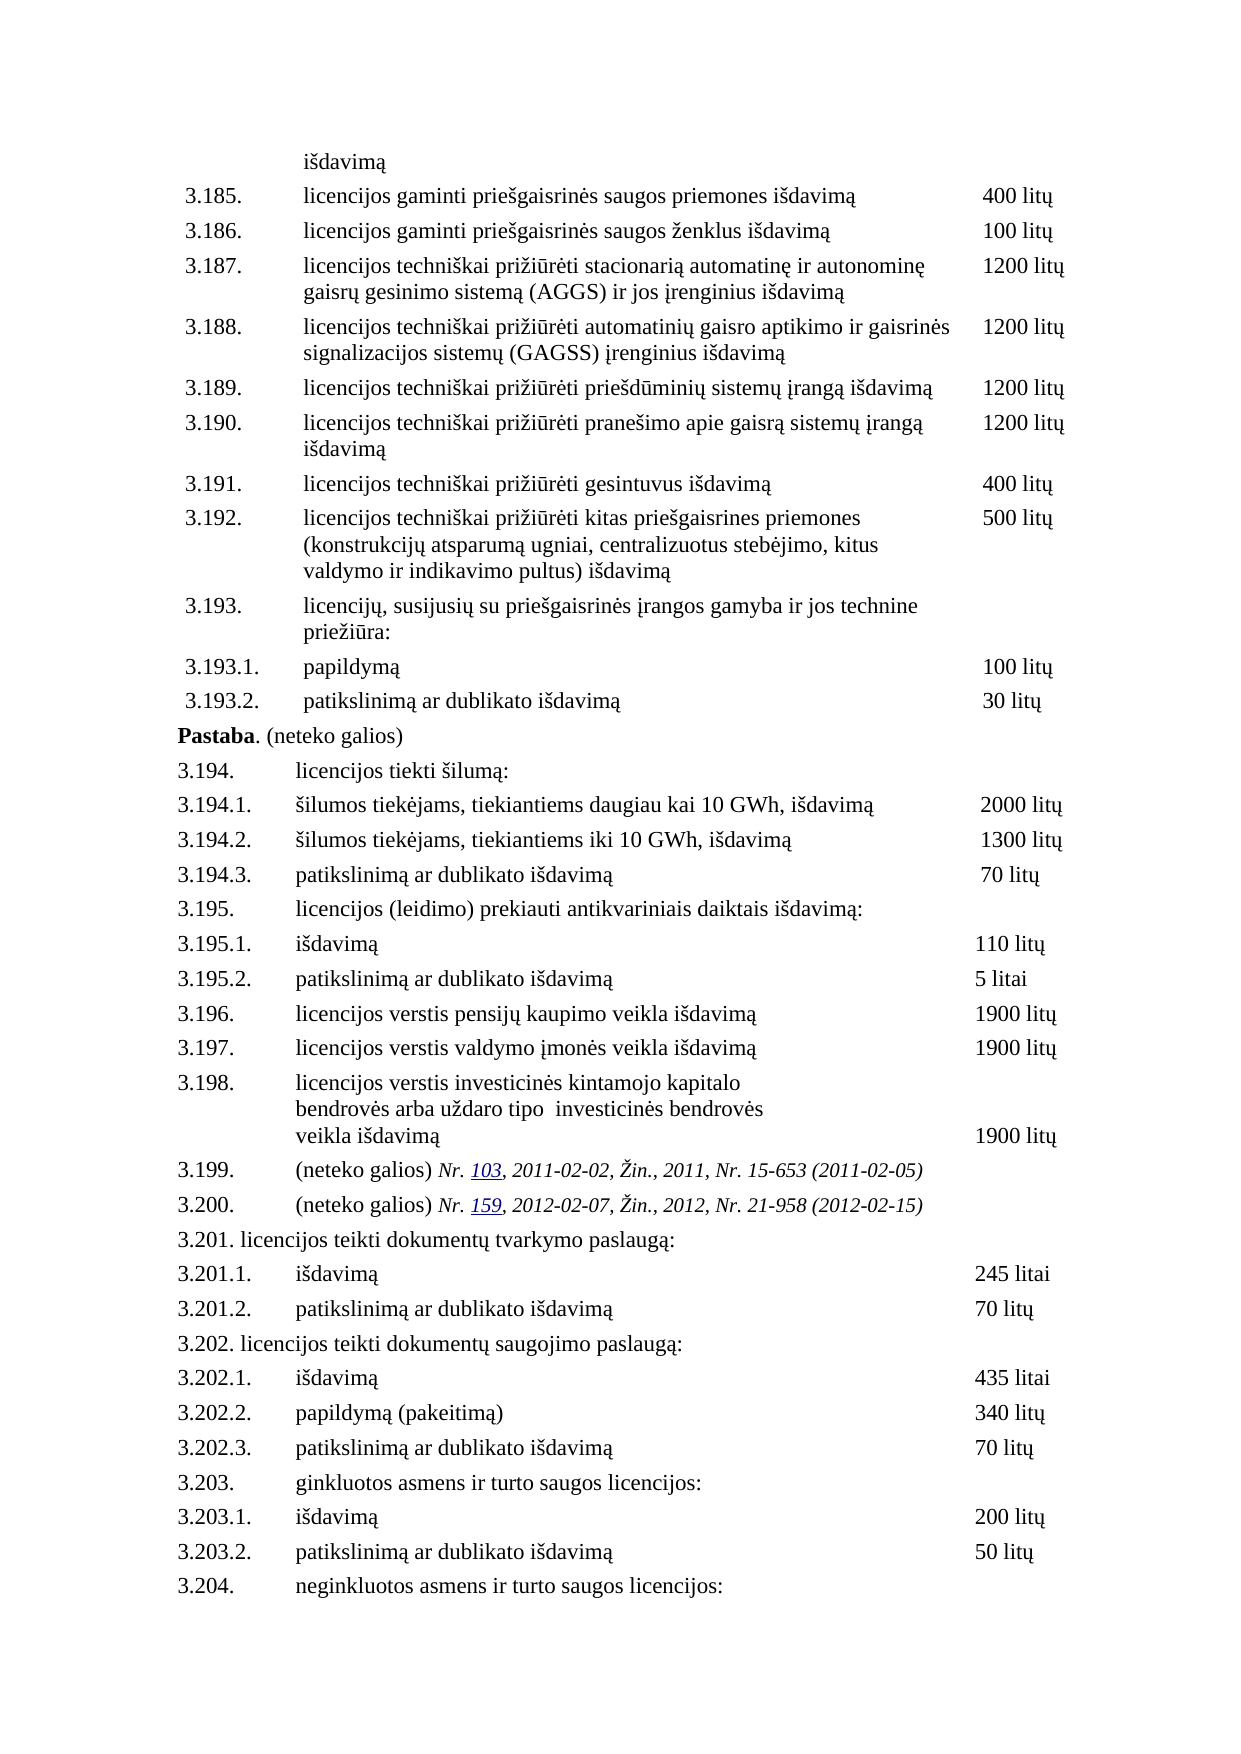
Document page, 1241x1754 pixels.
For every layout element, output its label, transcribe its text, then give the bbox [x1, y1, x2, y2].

text 3.195. licencijos (leidimo) prekiauti antikvariniais daiktais išdavimą: [177, 896, 1122, 922]
table_cell licencijos gaminti priešgaisrinės saugos ženklus išdavimą [292, 217, 971, 252]
text 3.201.1. išdavimą 245 litai [177, 1260, 1122, 1287]
text 3.194.2. šilumos tiekėjams, tiekiantiems iki 10 GWh, išdavimą 1300 litų [177, 826, 1122, 852]
table_cell 100 litų [971, 653, 1144, 687]
table_cell 3.187. [174, 252, 292, 313]
table_cell 100 litų [971, 217, 1144, 252]
text 3.194.3. patikslinimą ar dublikato išdavimą 70 litų [177, 861, 1122, 887]
table_cell 3.188. [174, 313, 292, 374]
table_cell licencijos techniškai prižiūrėti automatinių gaisro aptikimo ir gaisrinės signalizacijos sistemų (GAGSS) įrenginius išdavimą [292, 313, 971, 374]
text 3.204. neginkluotos asmens ir turto saugos licencijos: [177, 1573, 1122, 1599]
text 3.196. licencijos verstis pensijų kaupimo veikla išdavimą 1900 litų [177, 999, 1107, 1026]
text 3.202.2. papildymą (pakeitimą) 340 litų [177, 1399, 1122, 1426]
text 3.203.2. patikslinimą ar dublikato išdavimą 50 litų [177, 1538, 1122, 1564]
table_cell 3.192. [174, 504, 292, 592]
table_cell 30 litų [971, 688, 1144, 722]
table_cell licencijos techniškai prižiūrėti stacionarią automatinę ir autonominę gaisrų gesinimo sistemą (AGGS) ir jos įrenginius išdavimą [292, 252, 971, 313]
table_cell 500 litų [971, 504, 1144, 592]
text 3.201.2. patikslinimą ar dublikato išdavimą 70 litų [177, 1295, 1122, 1321]
text Pastaba. (neteko galios) [177, 722, 1122, 748]
table_cell 3.193. [174, 592, 292, 653]
table_cell 1200 litų [971, 409, 1144, 469]
table_cell 1200 litų [971, 313, 1144, 374]
table_cell papildymą [292, 653, 971, 687]
text 3.194.1. šilumos tiekėjams, tiekiantiems daugiau kai 10 GWh, išdavimą 2000 litų [177, 791, 1122, 818]
text 3.203.1. išdavimą 200 litų [177, 1503, 1122, 1529]
text 3.202.1. išdavimą 435 litai [177, 1364, 1122, 1391]
text 3.198. licencijos verstis investicinės kintamojo kapitalo bendrovės arba uždaro tipo investicinės bendrovės veikla išdavimą 1900 litų [177, 1069, 1122, 1148]
table_cell patikslinimą ar dublikato išdavimą [292, 688, 971, 722]
text 3.202.3. patikslinimą ar dublikato išdavimą 70 litų [177, 1434, 1122, 1460]
table_cell 1200 litų [971, 374, 1144, 408]
text 3.195.1. išdavimą 110 litų [177, 930, 1122, 957]
table_cell licencijos techniškai prižiūrėti gesintuvus išdavimą [292, 470, 971, 504]
text 3.197. licencijos verstis valdymo įmonės veikla išdavimą 1900 litų [177, 1034, 1107, 1061]
text 3.203. ginkluotos asmens ir turto saugos licencijos: [177, 1468, 1122, 1495]
table_cell 3.191. [174, 470, 292, 504]
table_cell 1200 litų [971, 252, 1144, 313]
table_cell 3.193.2. [174, 688, 292, 722]
table_cell licencijos techniškai prižiūrėti priešdūminių sistemų įrangą išdavimą [292, 374, 971, 408]
table_cell 400 litų [971, 470, 1144, 504]
table_cell 3.185. [174, 183, 292, 217]
table_cell licencijos techniškai prižiūrėti kitas priešgaisrines priemones (konstrukcijų atsparumą ugniai, centralizuotus stebėjimo, kitus valdymo ir indikavimo pultus) išdavimą [292, 504, 971, 592]
table_cell [174, 148, 292, 182]
table_cell 3.186. [174, 217, 292, 252]
text 3.195.2. patikslinimą ar dublikato išdavimą 5 litai [177, 965, 1122, 991]
text 3.194. licencijos tiekti šilumą: [177, 757, 974, 783]
table_cell išdavimą [292, 148, 971, 182]
text 3.202. licencijos teikti dokumentų saugojimo paslaugą: [177, 1330, 1122, 1356]
text 3.199. (neteko galios) Nr. 103, 2011-02-02, Žin., 2011, Nr. 15-653 (2011-02-05) [177, 1156, 1122, 1183]
table_cell licencijų, susijusių su priešgaisrinės įrangos gamyba ir jos technine priežiūra: [292, 592, 971, 653]
table_cell 3.193.1. [174, 653, 292, 687]
table_cell 3.190. [174, 409, 292, 469]
table_cell [971, 148, 1144, 182]
table_cell 3.189. [174, 374, 292, 408]
table_cell licencijos techniškai prižiūrėti pranešimo apie gaisrą sistemų įrangą išdavimą [292, 409, 971, 469]
table_cell licencijos gaminti priešgaisrinės saugos priemones išdavimą [292, 183, 971, 217]
text 3.200. (neteko galios) Nr. 159, 2012-02-07, Žin., 2012, Nr. 21-958 (2012-02-15) [177, 1191, 1122, 1217]
table_cell [971, 592, 1144, 653]
text 3.201. licencijos teikti dokumentų tvarkymo paslaugą: [177, 1226, 1122, 1252]
table_cell 400 litų [971, 183, 1144, 217]
